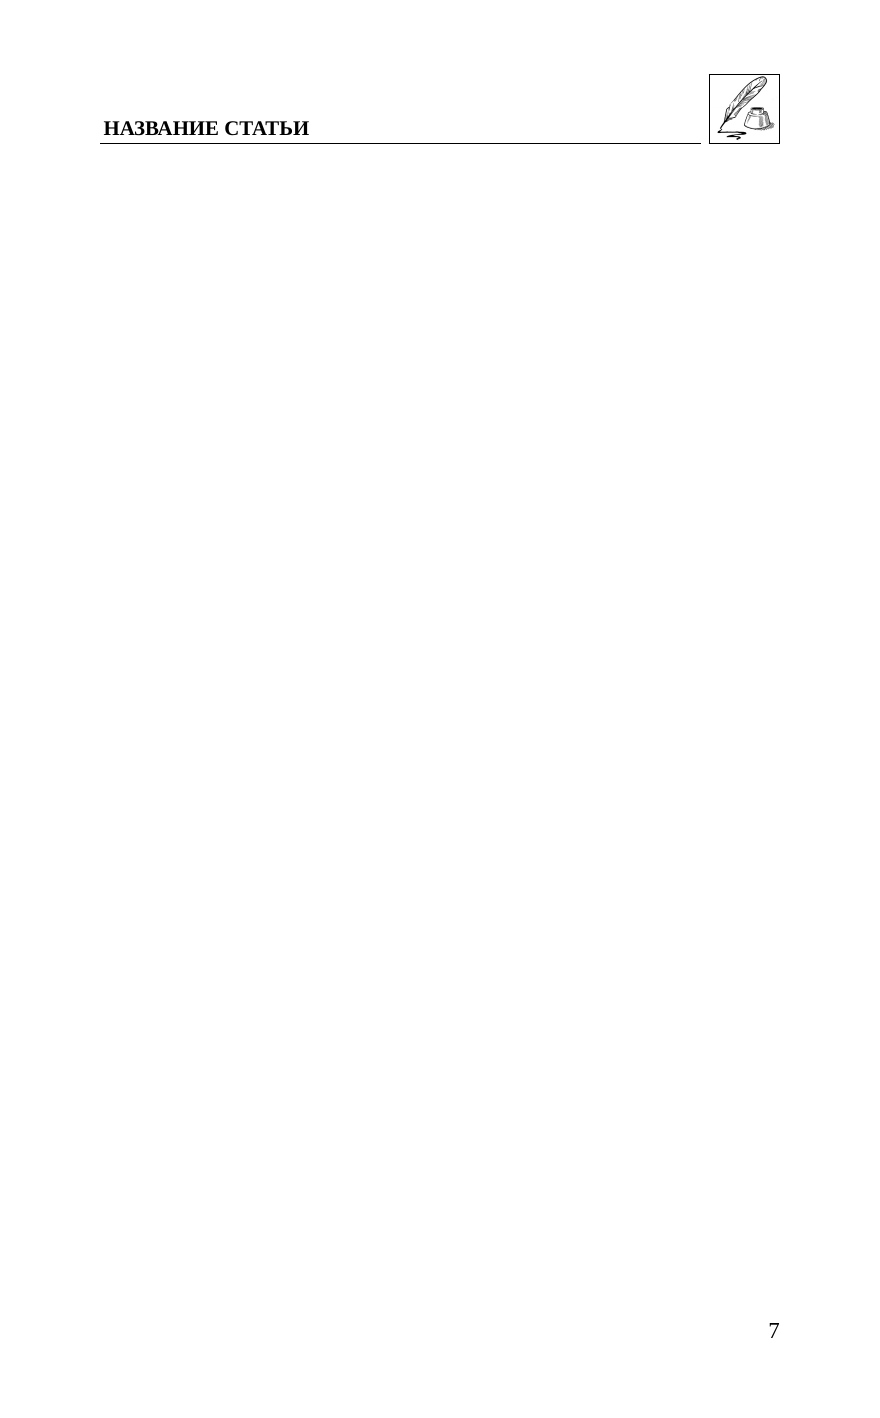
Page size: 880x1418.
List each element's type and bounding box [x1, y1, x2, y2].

picture [710, 75, 779, 143]
picture [701, 73, 709, 143]
